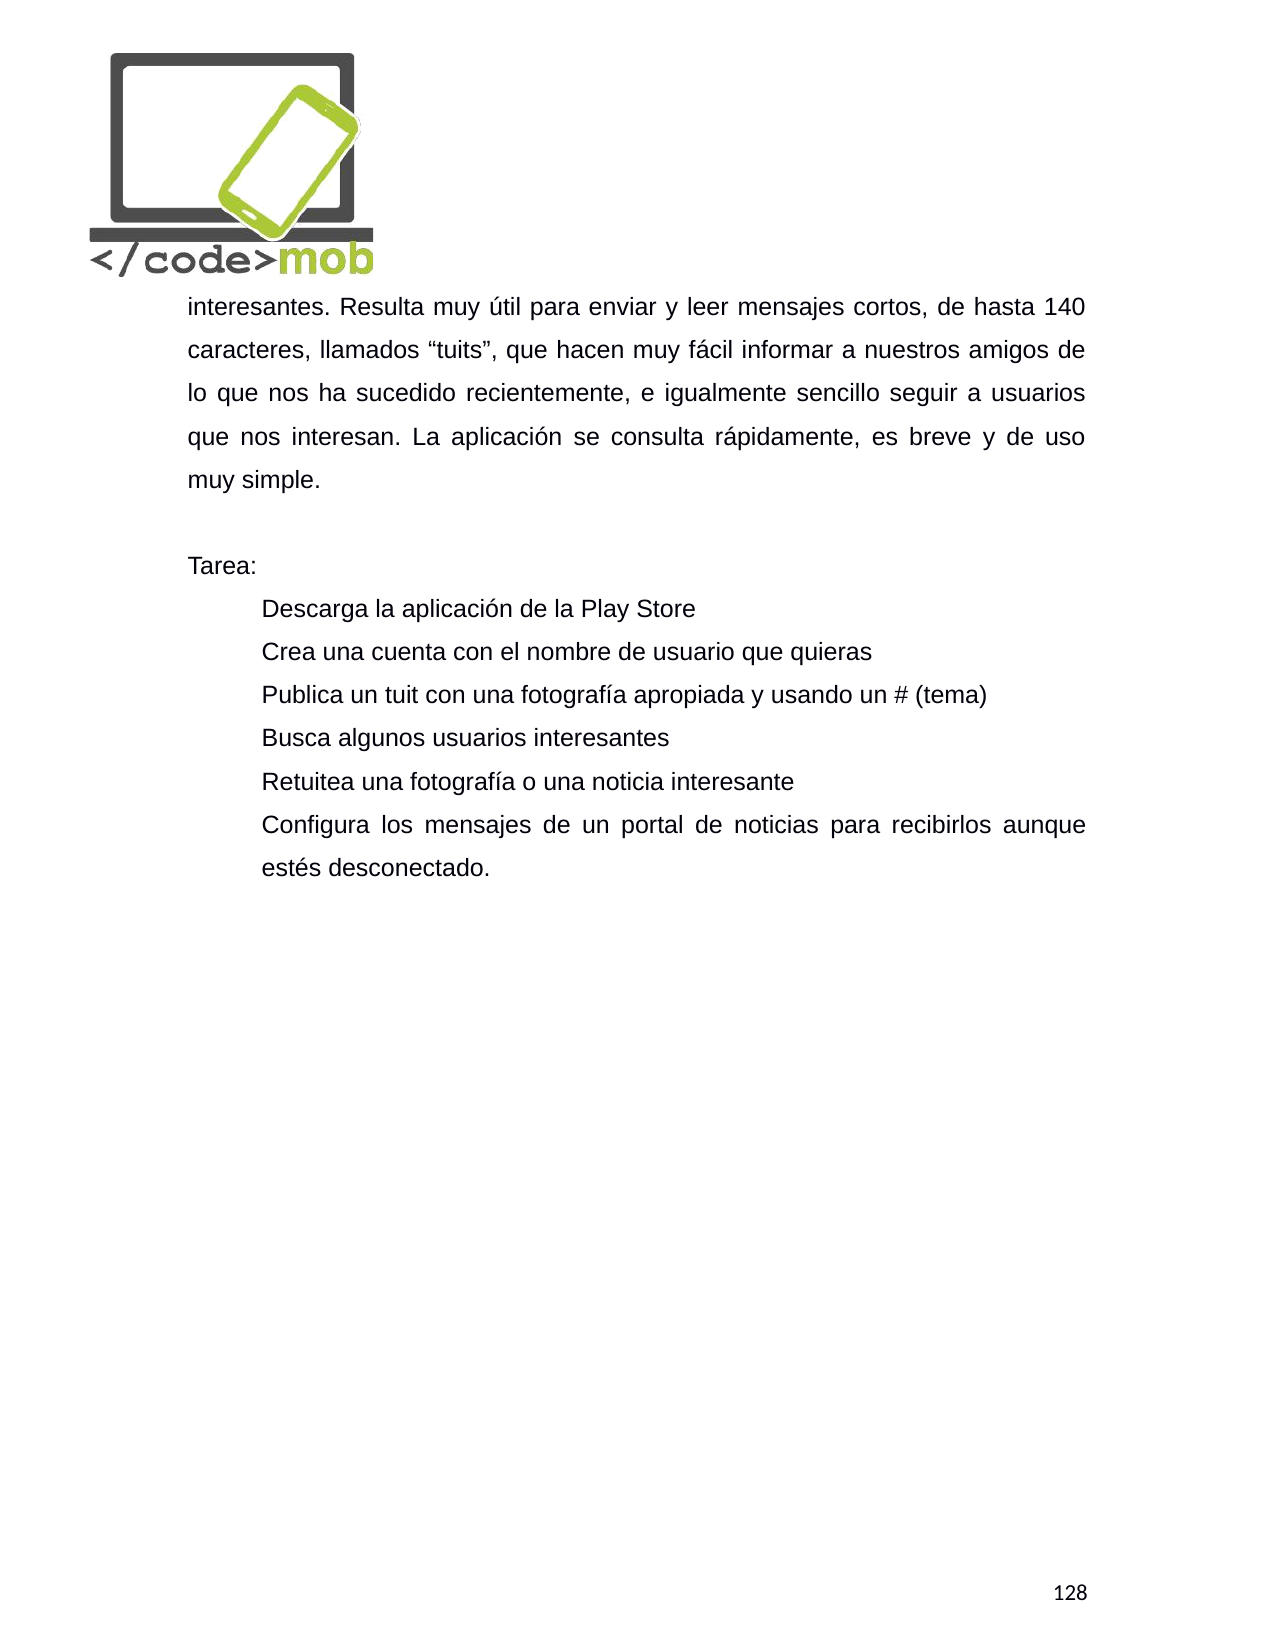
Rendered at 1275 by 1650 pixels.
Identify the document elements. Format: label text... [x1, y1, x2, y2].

text Publica un tuit con una fotografía apropiada y usando un # (tema) [187, 680, 1087, 709]
text Configura los mensajes de un portal de noticias para recibirlos aunque estés desconectado. [261, 809, 1087, 881]
picture [89, 53, 374, 277]
text Tarea: [187, 551, 1087, 579]
text Busca algunos usuarios interesantes [187, 723, 1087, 752]
text interesantes. Resulta muy útil para enviar y leer mensajes cortos, de hasta 140 caracteres, llamados “tuits”, que hacen muy fácil informar a nuestros amigos de lo que nos ha sucedido recientemente, e igualmente sencillo seguir a usuarios que nos interesan. La aplicación se consulta rápidamente, es breve y de uso muy simple. [187, 292, 1087, 493]
text Descarga la aplicación de la Play Store [187, 594, 1087, 623]
text Retuitea una fotografía o una noticia interesante [187, 766, 1087, 795]
text Crea una cuenta con el nombre de usuario que quieras [187, 637, 1087, 666]
